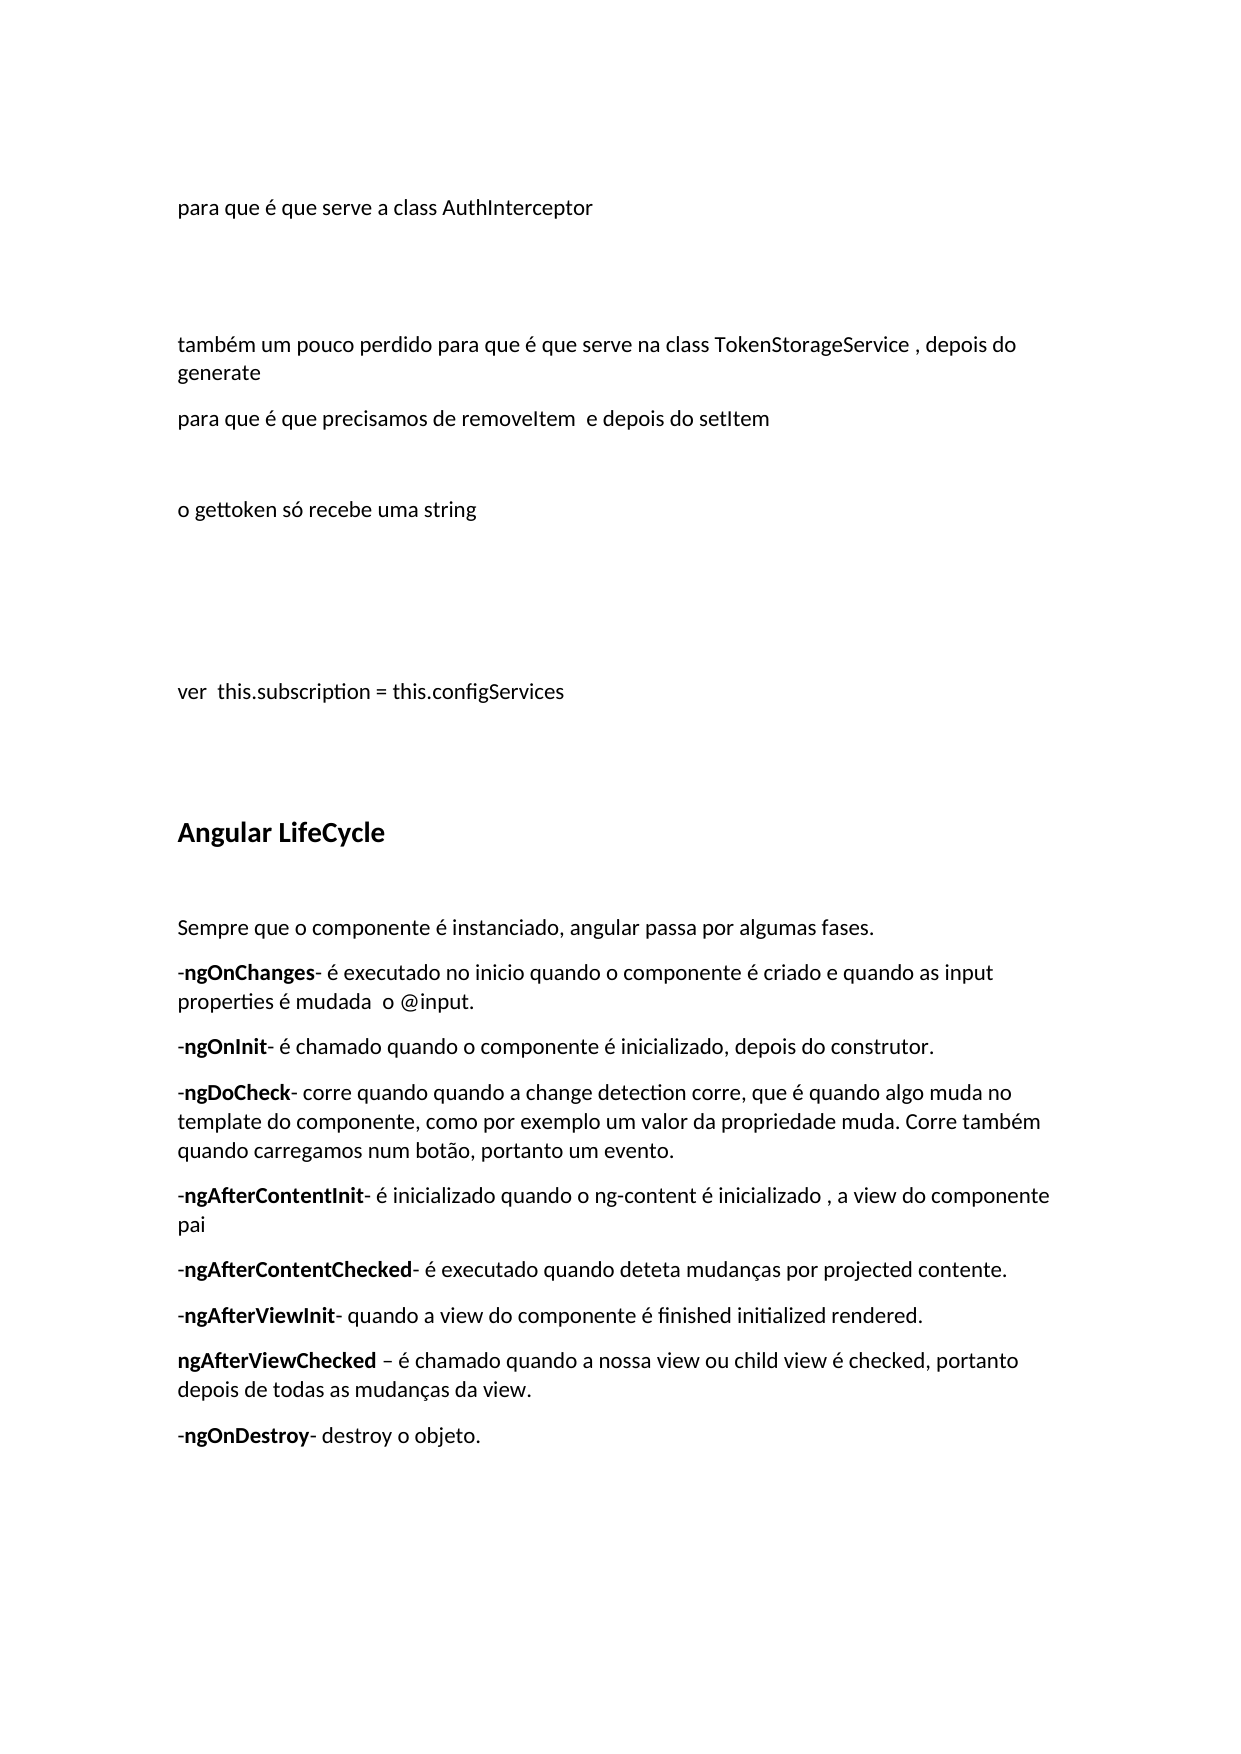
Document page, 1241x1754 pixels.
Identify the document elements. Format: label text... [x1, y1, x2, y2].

text -ngOnDestroy- destroy o objeto. [177, 1421, 1063, 1449]
text -ngDoCheck- corre quando quando a change detection corre, que é quando algo muda no template do componente, como por exemplo um valor da propriedade muda. Corre também quando carregamos num botão, portanto um evento. [177, 1078, 1063, 1164]
text para que é que serve a class AuthInterceptor [177, 193, 1063, 221]
text também um pouco perdido para que é que serve na class TokenStorageService , depois do generate [177, 330, 1063, 387]
text -ngAfterContentChecked- é executado quando deteta mudanças por projected contente. [177, 1256, 1063, 1284]
text Sempre que o componente é instanciado, angular passa por algumas fases. [177, 913, 1063, 941]
text ngAfterViewChecked – é chamado quando a nossa view ou child view é checked, portanto depois de todas as mudanças da view. [177, 1347, 1063, 1403]
text para que é que precisamos de removeItem e depois do setItem [177, 404, 1063, 432]
text Angular LifeCycle [177, 814, 1063, 849]
text o gettoken só recebe uma string [177, 495, 1063, 523]
text -ngOnInit- é chamado quando o componente é inicializado, depois do construtor. [177, 1032, 1063, 1061]
text -ngAfterContentInit- é inicializado quando o ng-content é inicializado , a view do componente pai [177, 1181, 1063, 1238]
text ver this.subscription = this.configServices [177, 677, 1063, 705]
text -ngAfterViewInit- quando a view do componente é finished initialized rendered. [177, 1301, 1063, 1329]
text -ngOnChanges- é executado no inicio quando o componente é criado e quando as input properties é mudada o @input. [177, 958, 1063, 1015]
